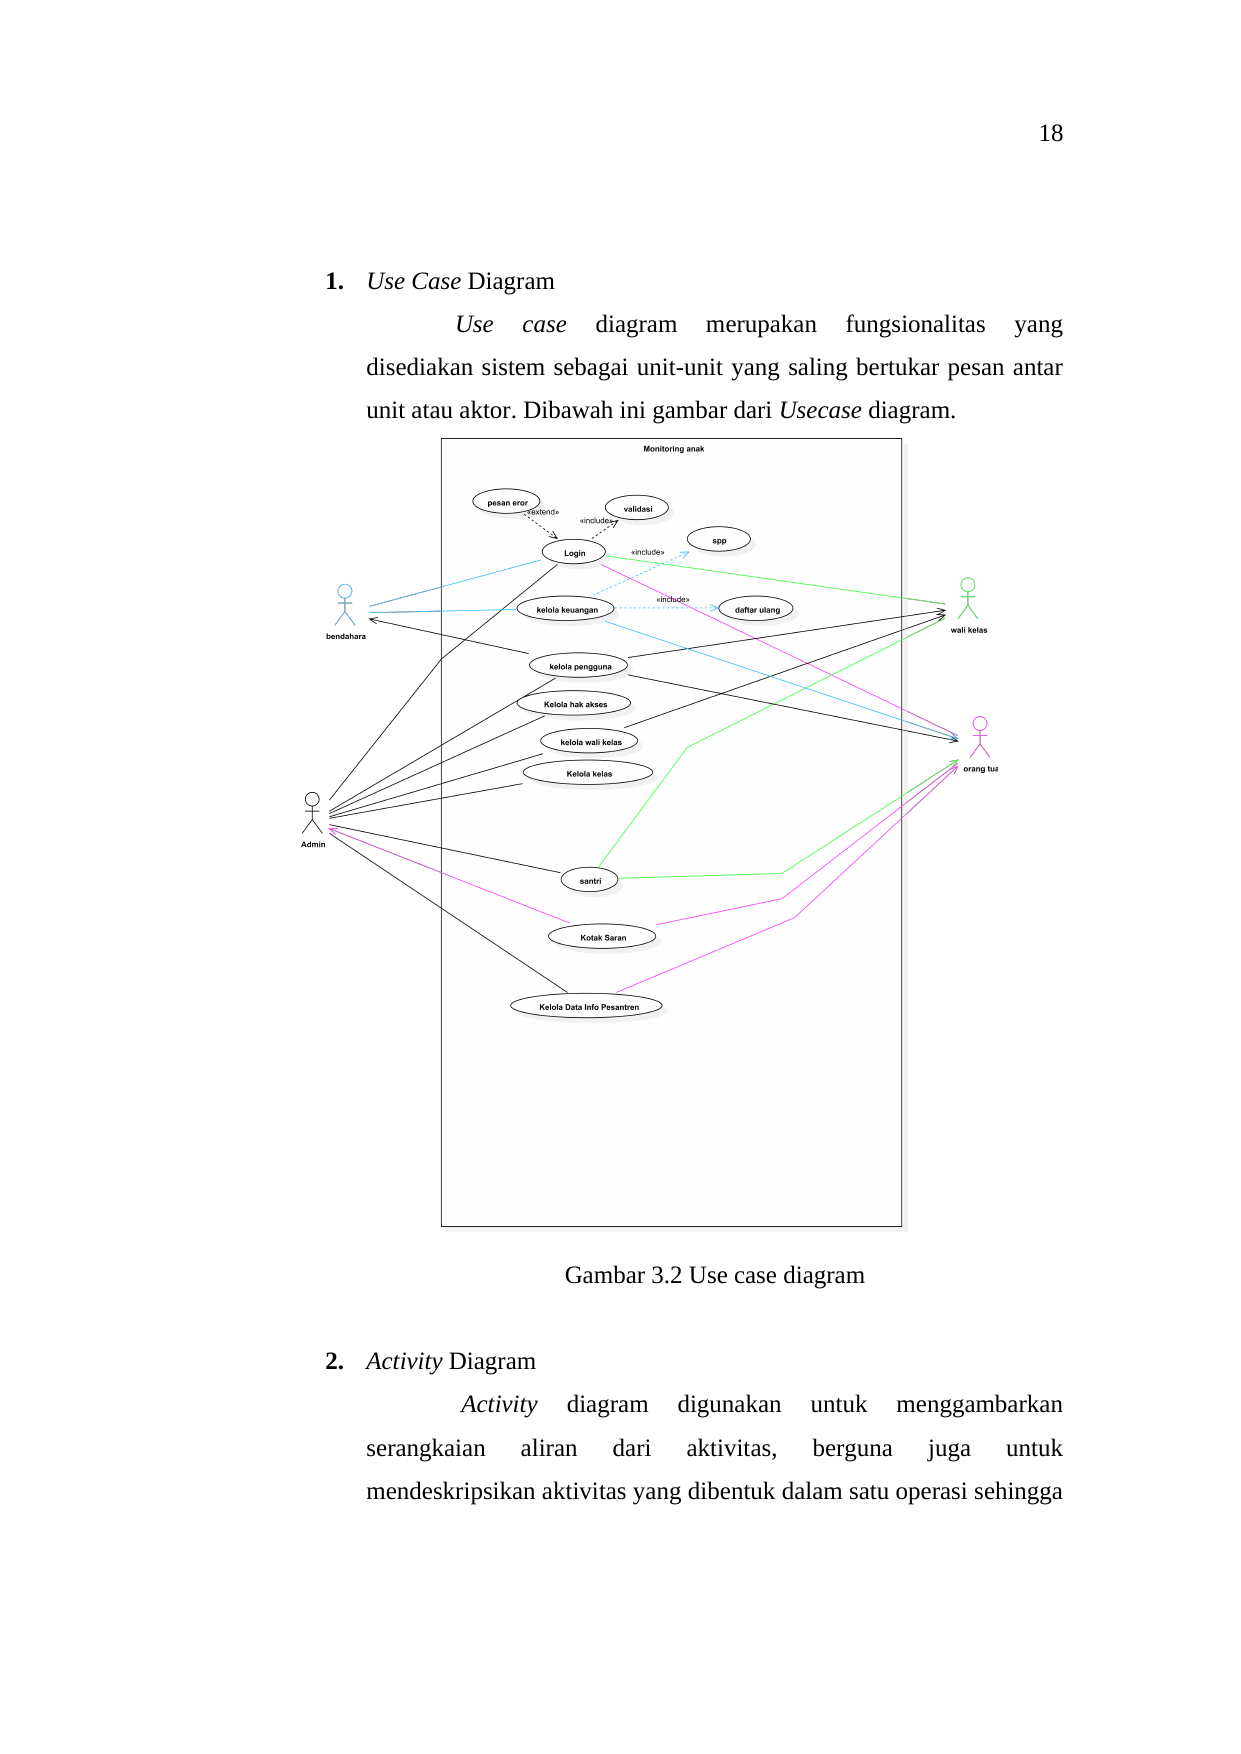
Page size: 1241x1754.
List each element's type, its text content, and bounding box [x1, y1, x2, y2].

list Use Case Diagram [319, 266, 1063, 294]
list Activity diagram digunakan untuk menggambarkan serangkaian aliran dari aktivitas, berguna juga untuk mendeskripsikan aktivitas yang dibentuk dalam satu operasi sehingga [366, 1389, 1063, 1504]
picture [301, 438, 999, 1232]
list Gambar 3.2 Use case diagram [366, 1232, 1063, 1289]
list Activity Diagram [319, 1346, 1063, 1375]
list Use case diagram merupakan fungsionalitas yang disediakan sistem sebagai unit-unit yang saling bertukar pesan antar unit atau aktor. Dibawah ini gambar dari Usecase diagram. [366, 309, 1063, 424]
